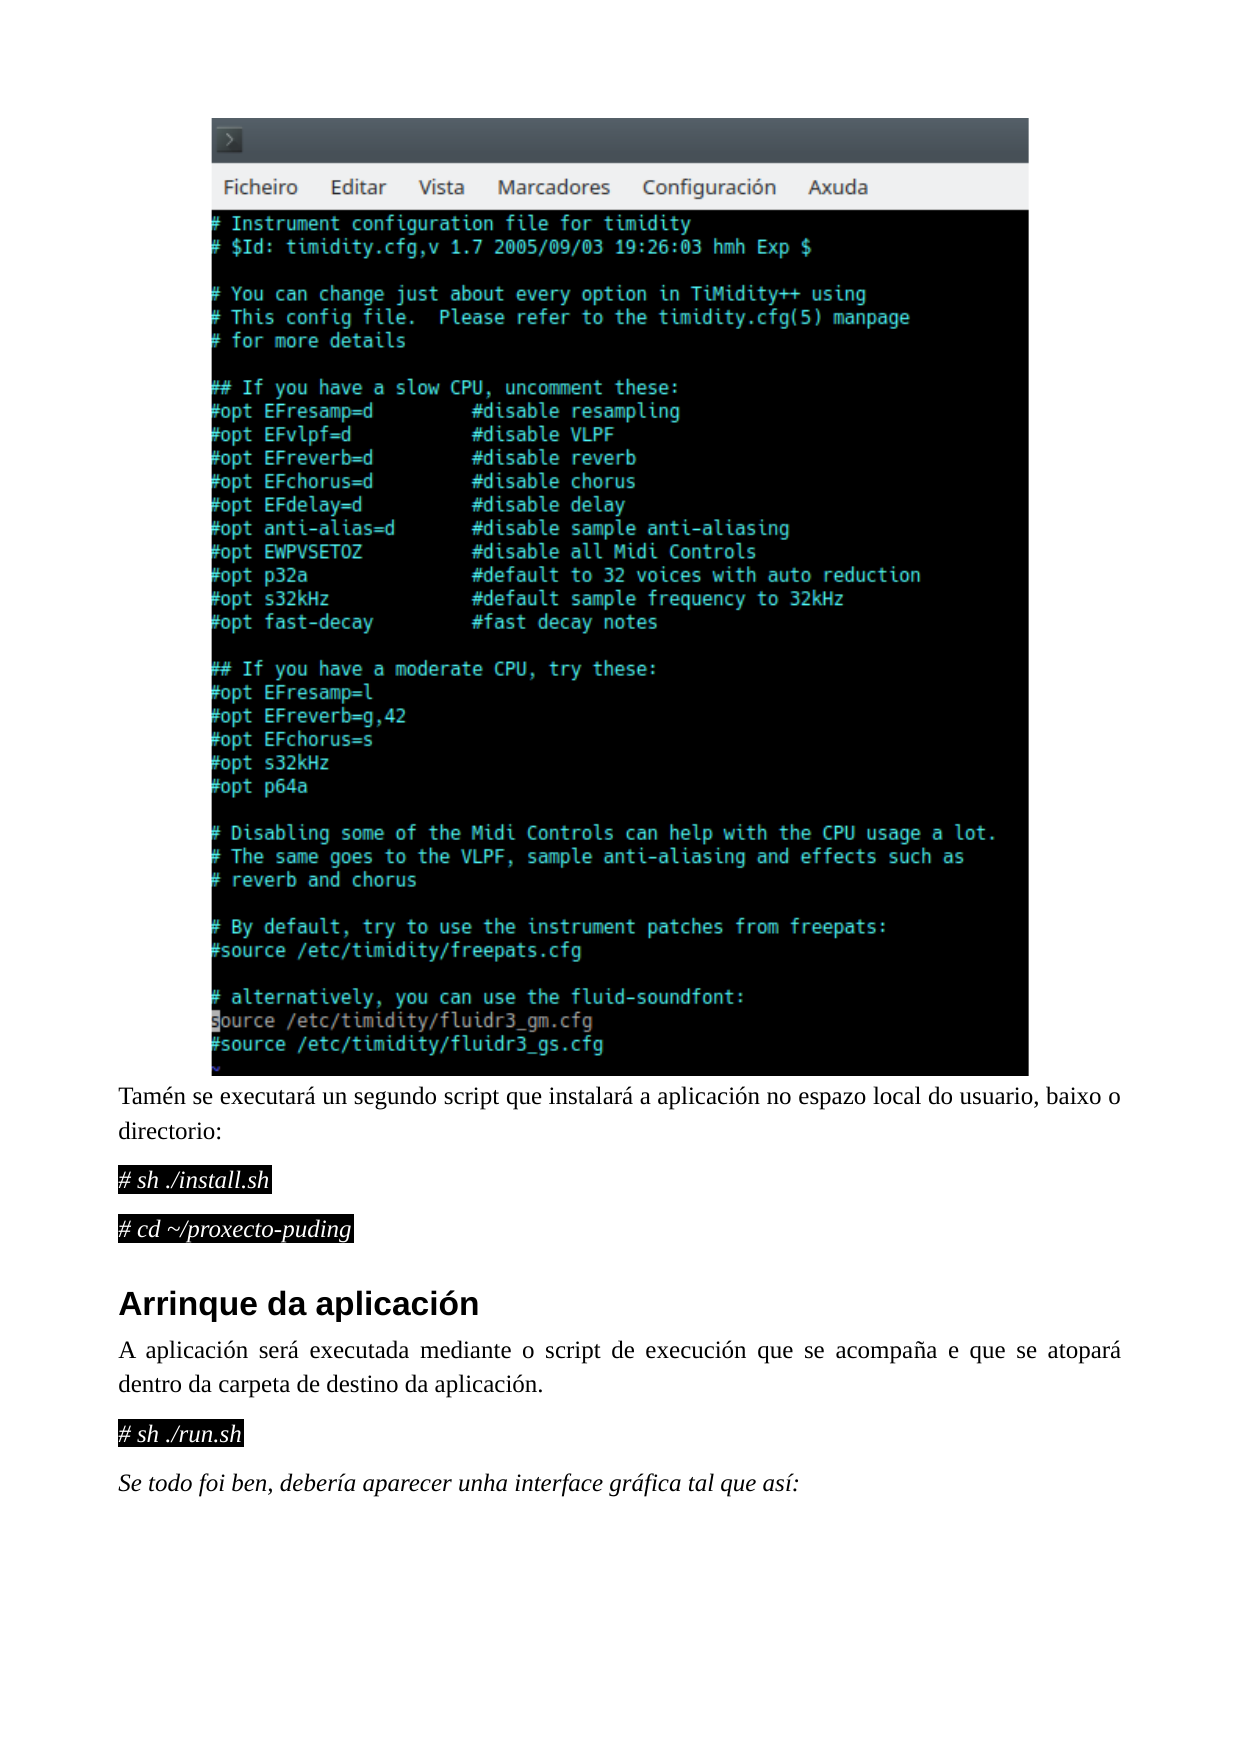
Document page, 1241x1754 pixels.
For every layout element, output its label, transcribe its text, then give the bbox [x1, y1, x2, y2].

text # sh ./install.sh [118, 1165, 1122, 1194]
text A aplicación será executada mediante o script de execución que se acompaña e que se atopará dentro da carpeta de destino da aplicación. [118, 1335, 1122, 1398]
text # cd ~/proxecto-puding [118, 1214, 1122, 1243]
picture [211, 118, 1029, 1076]
text Se todo foi ben, debería aparecer unha interface gráfica tal que así: [118, 1468, 1122, 1496]
text Tamén se executará un segundo script que instalará a aplicación no espazo local do usuario, baixo o directorio: [118, 691, 1122, 1145]
text # sh ./run.sh [118, 1419, 1122, 1447]
subtitle Arrinque da aplicación [118, 1284, 1122, 1323]
